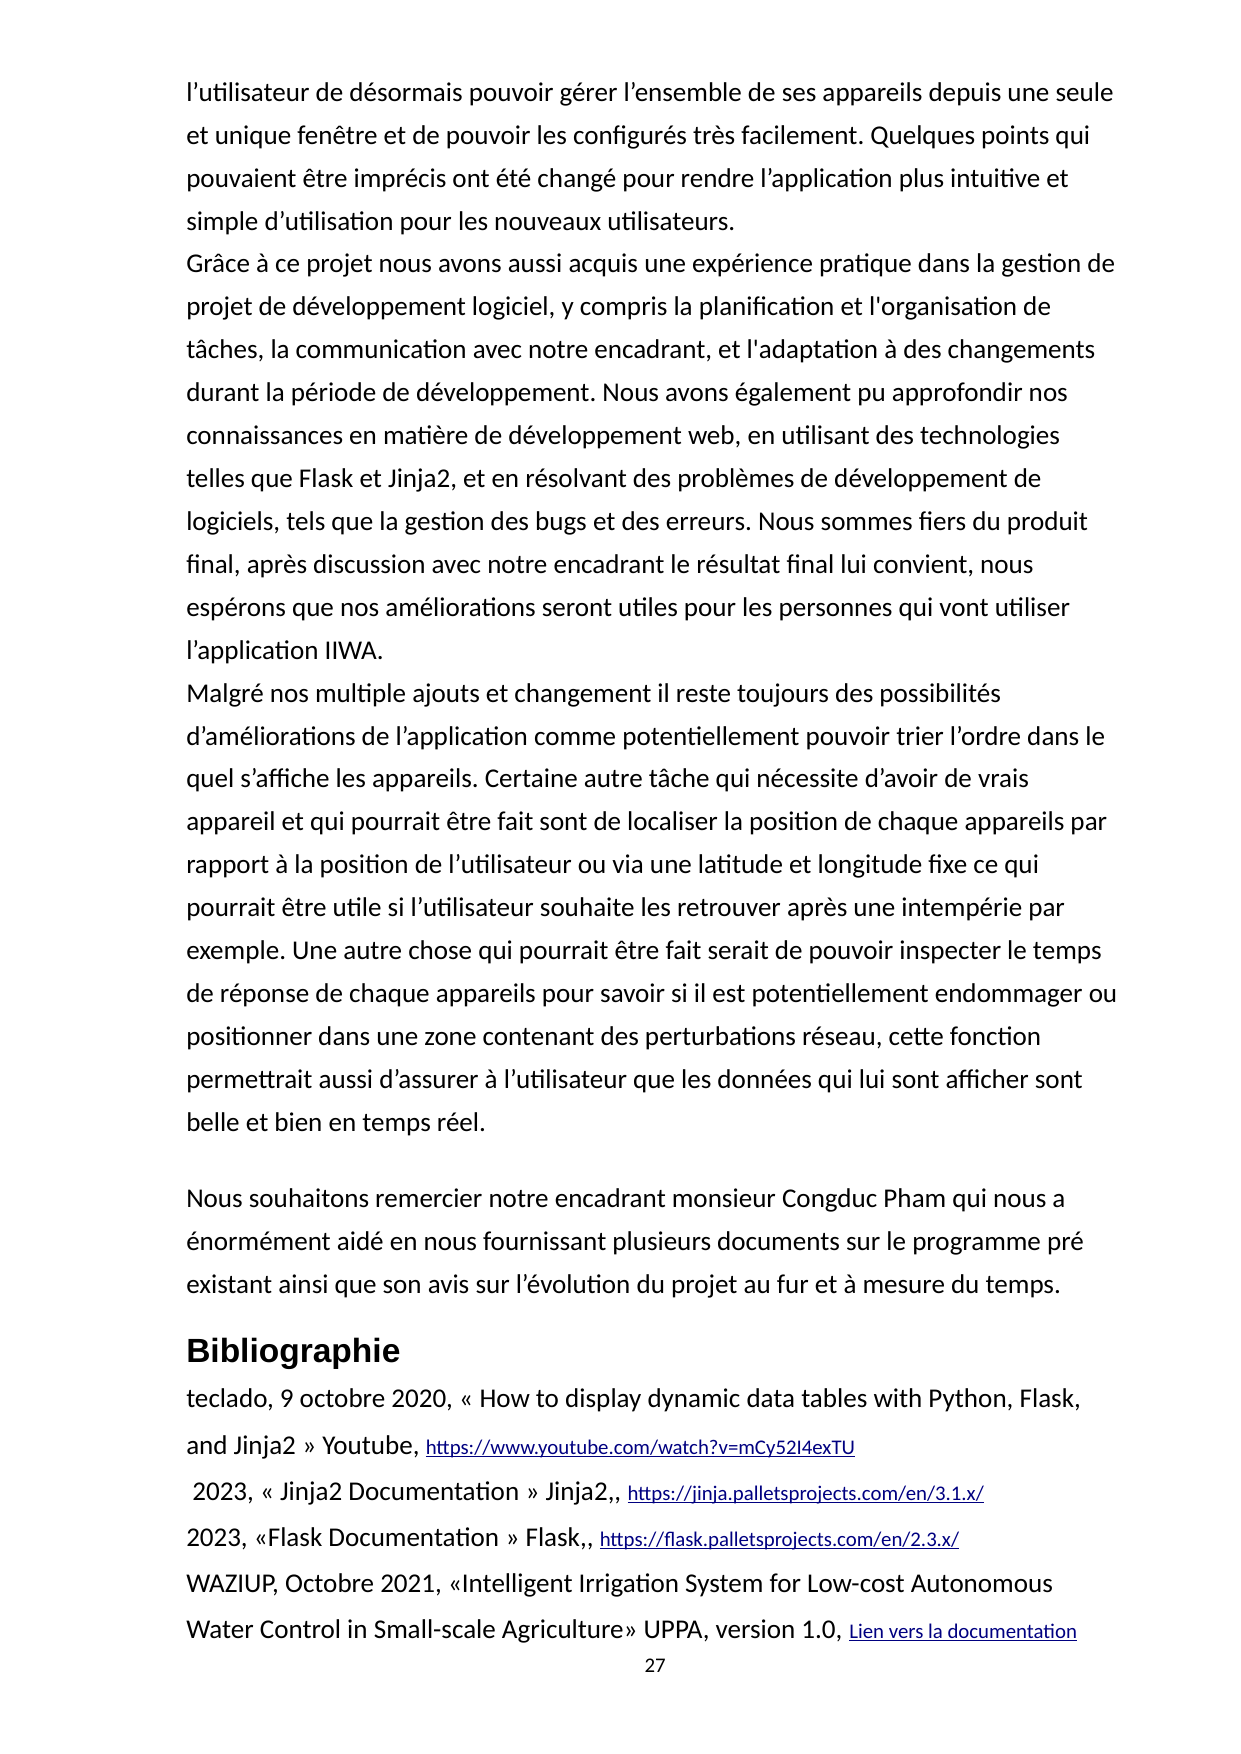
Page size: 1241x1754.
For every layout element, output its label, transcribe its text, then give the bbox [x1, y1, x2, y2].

text 2023, « Jinja2 Documentation » Jinja2,, https://jinja.palletsprojects.com/en/3.1.x/ [186, 1474, 1123, 1507]
text 2023, «Flask Documentation » Flask,, https://flask.palletsprojects.com/en/2.3.x/ [186, 1520, 1123, 1553]
subtitle Bibliographie [186, 1331, 1123, 1369]
text Nous souhaitons remercier notre encadrant monsieur Congduc Pham qui nous a énormément aidé en nous fournissant plusieurs documents sur le programme pré existant ainsi que son avis sur l’évolution du projet au fur et à mesure du temps. [186, 1181, 1123, 1300]
text Malgré nos multiple ajouts et changement il reste toujours des possibilités d’améliorations de l’application comme potentiellement pouvoir trier l’ordre dans le quel s’affiche les appareils. Certaine autre tâche qui nécessite d’avoir de vrais appareil et qui pourrait être fait sont de localiser la position de chaque appareils par rapport à la position de l’utilisateur ou via une latitude et longitude fixe ce qui pourrait être utile si l’utilisateur souhaite les retrouver après une intempérie par exemple. Une autre chose qui pourrait être fait serait de pouvoir inspecter le temps de réponse de chaque appareils pour savoir si il est potentiellement endommager ou positionner dans une zone contenant des perturbations réseau, cette fonction permettrait aussi d’assurer à l’utilisateur que les données qui lui sont afficher sont belle et bien en temps réel. [186, 676, 1123, 1138]
text teclado, 9 octobre 2020, « How to display dynamic data tables with Python, Flask, and Jinja2 » Youtube, https://www.youtube.com/watch?v=mCy52I4exTU [186, 1382, 1123, 1461]
text l’utilisateur de désormais pouvoir gérer l’ensemble de ses appareils depuis une seule et unique fenêtre et de pouvoir les configurés très facilement. Quelques points qui pouvaient être imprécis ont été changé pour rendre l’application plus intuitive et simple d’utilisation pour les nouveaux utilisateurs. [186, 75, 1123, 237]
text Grâce à ce projet nous avons aussi acquis une expérience pratique dans la gestion de projet de développement logiciel, y compris la planification et l'organisation de tâches, la communication avec notre encadrant, et l'adaptation à des changements durant la période de développement. Nous avons également pu approfondir nos connaissances en matière de développement web, en utilisant des technologies telles que Flask et Jinja2, et en résolvant des problèmes de développement de logiciels, tels que la gestion des bugs et des erreurs. Nous sommes fiers du produit final, après discussion avec notre encadrant le résultat final lui convient, nous espérons que nos améliorations seront utiles pour les personnes qui vont utiliser l’application IIWA. [186, 247, 1123, 666]
text WAZIUP, Octobre 2021, «Intelligent Irrigation System for Low-cost Autonomous Water Control in Small-scale Agriculture» UPPA, version 1.0, Lien vers la documentation [186, 1566, 1123, 1645]
